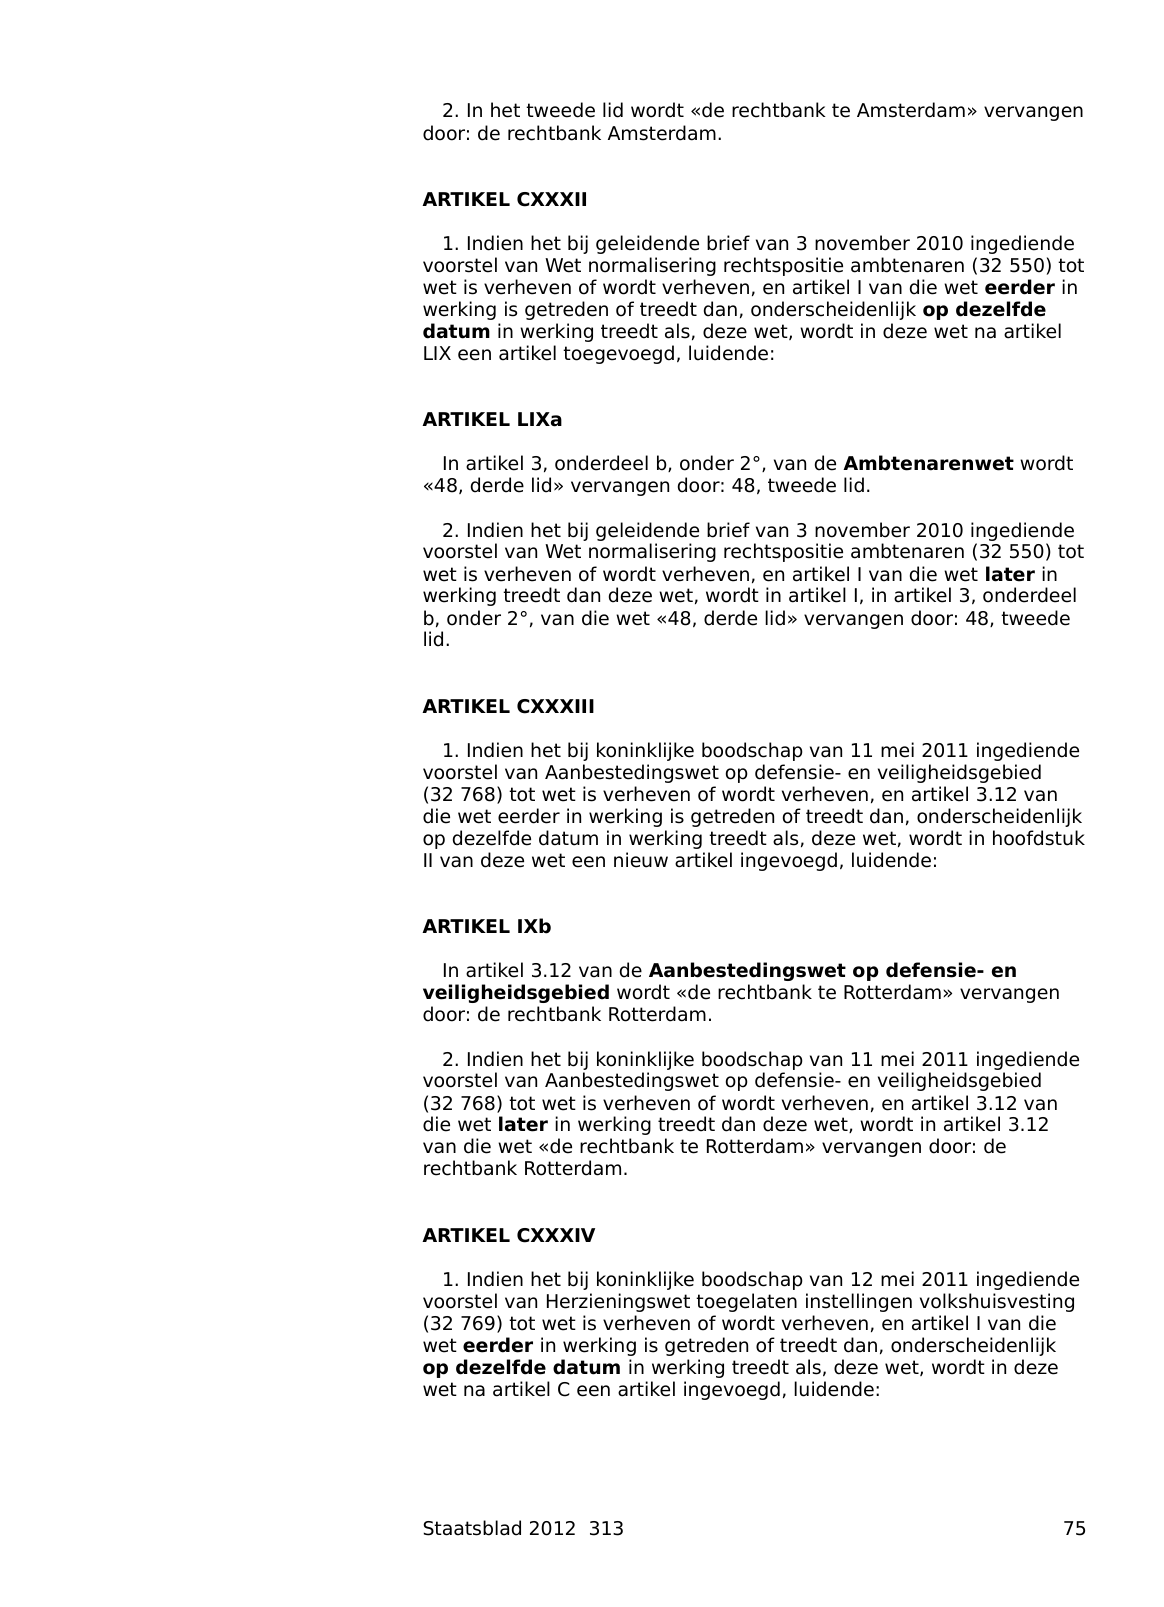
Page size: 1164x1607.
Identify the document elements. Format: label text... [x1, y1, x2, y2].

subtitle ARTIKEL CXXXII [422, 189, 1087, 211]
subtitle ARTIKEL LIXa [422, 409, 1087, 431]
text 1. Indien het bij geleidende brief van 3 november 2010 ingediende voorstel van Wet normalisering rechtspositie ambtenaren (32 550) tot wet is verheven of wordt verheven, en artikel I van die wet eerder in werking is getreden of treedt dan, onderscheidenlijk op dezelfde datum in werking treedt als, deze wet, wordt in deze wet na artikel LIX een artikel toegevoegd, luidende: [422, 233, 1087, 365]
subtitle ARTIKEL CXXXIII [422, 696, 1087, 718]
text 2. In het tweede lid wordt «de rechtbank te Amsterdam» vervangen door: de rechtbank Amsterdam. [422, 100, 1087, 144]
text In artikel 3, onderdeel b, onder 2°, van de Ambtenarenwet wordt «48, derde lid» vervangen door: 48, tweede lid. [422, 453, 1087, 497]
text 2. Indien het bij geleidende brief van 3 november 2010 ingediende voorstel van Wet normalisering rechtspositie ambtenaren (32 550) tot wet is verheven of wordt verheven, en artikel I van die wet later in werking treedt dan deze wet, wordt in artikel I, in artikel 3, onderdeel b, onder 2°, van die wet «48, derde lid» vervangen door: 48, tweede lid. [422, 519, 1087, 651]
subtitle ARTIKEL CXXXIV [422, 1225, 1087, 1247]
subtitle ARTIKEL IXb [422, 916, 1087, 938]
text 1. Indien het bij koninklijke boodschap van 11 mei 2011 ingediende voorstel van Aanbestedingswet op defensie- en veiligheidsgebied (32 768) tot wet is verheven of wordt verheven, en artikel 3.12 van die wet eerder in werking is getreden of treedt dan, onderscheidenlijk op dezelfde datum in werking treedt als, deze wet, wordt in hoofdstuk II van deze wet een nieuw artikel ingevoegd, luidende: [422, 740, 1087, 872]
text In artikel 3.12 van de Aanbestedingswet op defensie- en veiligheidsgebied wordt «de rechtbank te Rotterdam» vervangen door: de rechtbank Rotterdam. [422, 960, 1087, 1026]
text 1. Indien het bij koninklijke boodschap van 12 mei 2011 ingediende voorstel van Herzieningswet toegelaten instellingen volkshuisvesting (32 769) tot wet is verheven of wordt verheven, en artikel I van die wet eerder in werking is getreden of treedt dan, onderscheidenlijk op dezelfde datum in werking treedt als, deze wet, wordt in deze wet na artikel C een artikel ingevoegd, luidende: [422, 1269, 1087, 1401]
text 2. Indien het bij koninklijke boodschap van 11 mei 2011 ingediende voorstel van Aanbestedingswet op defensie- en veiligheidsgebied (32 768) tot wet is verheven of wordt verheven, en artikel 3.12 van die wet later in werking treedt dan deze wet, wordt in artikel 3.12 van die wet «de rechtbank te Rotterdam» vervangen door: de rechtbank Rotterdam. [422, 1048, 1087, 1180]
